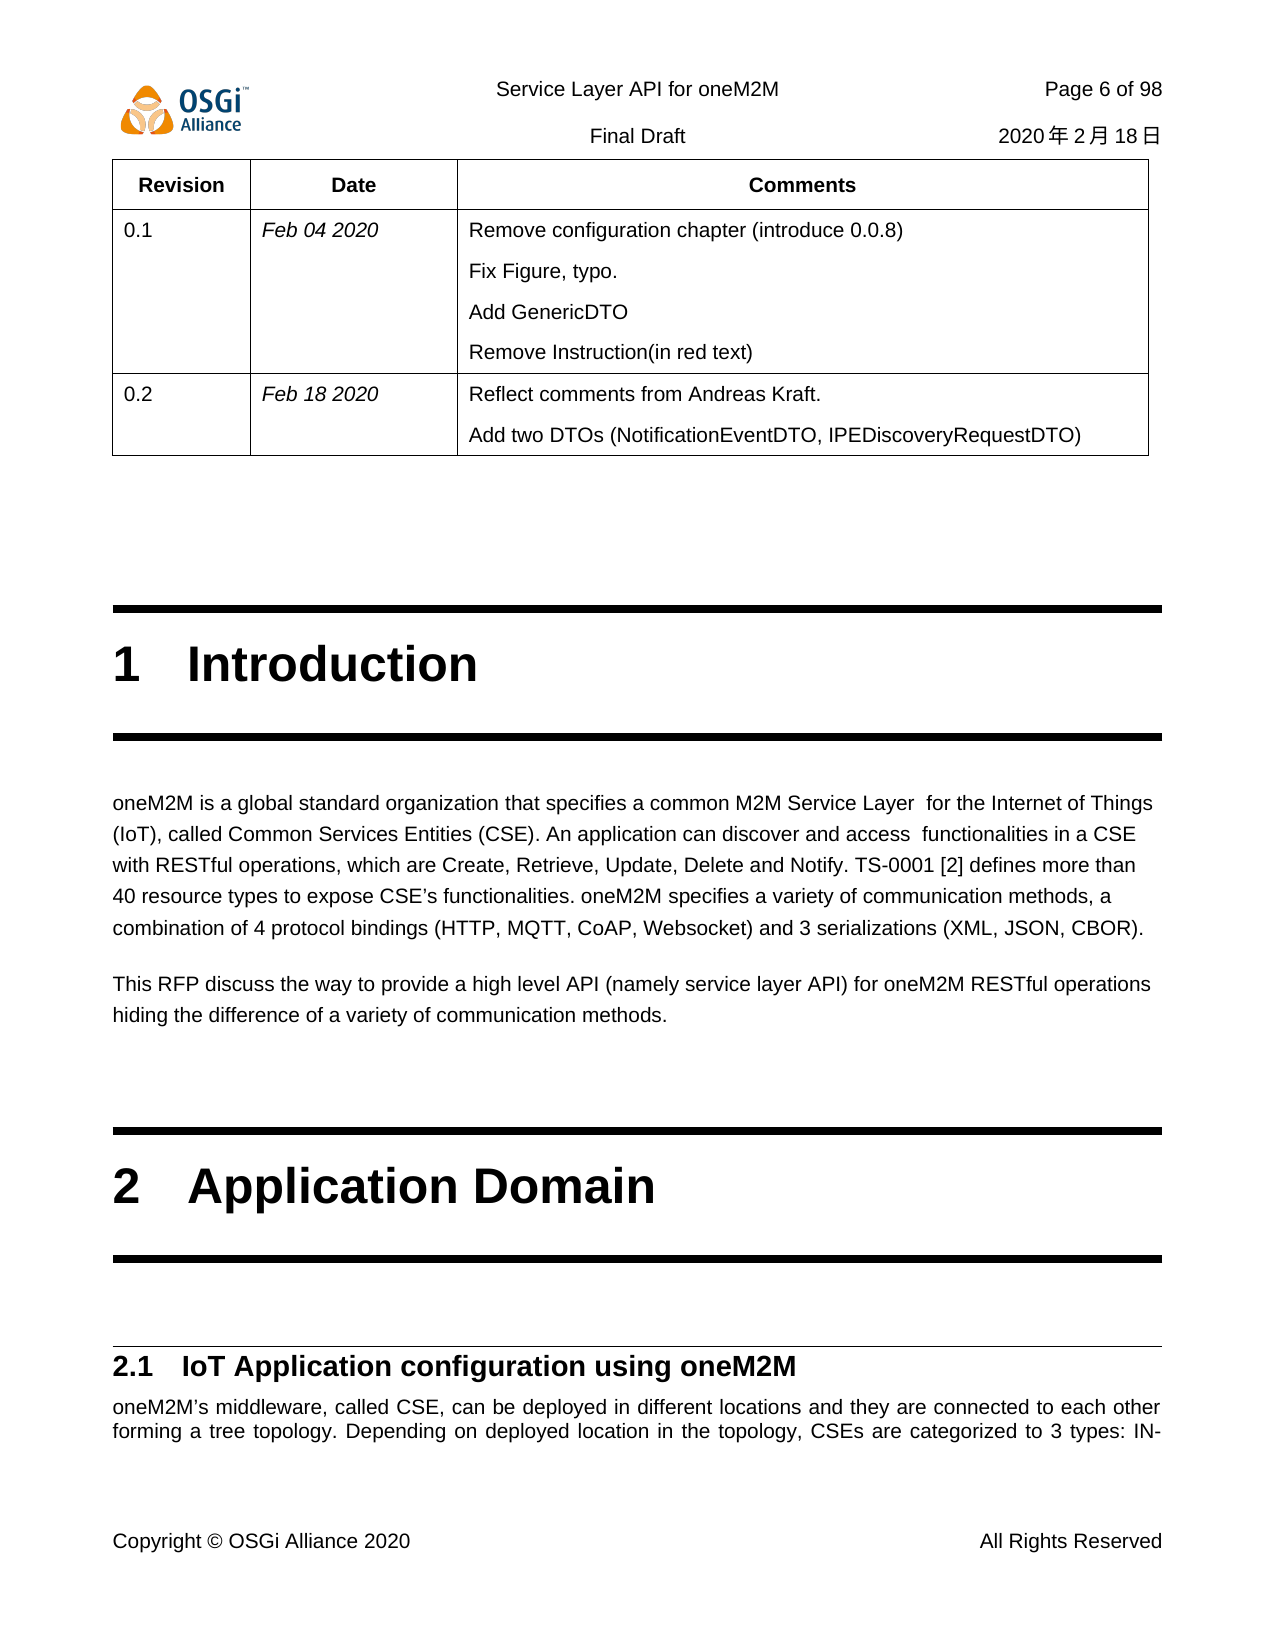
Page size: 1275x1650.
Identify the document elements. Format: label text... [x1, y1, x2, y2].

table_header Date [251, 160, 457, 209]
text This RFP discuss the way to provide a high level API (namely service layer API) for oneM2M RESTful operations hiding the difference of a variety of communication methods. [112, 964, 1162, 1027]
table_header Comments [458, 160, 1148, 209]
text oneM2M is a global standard organization that specifies a common M2M Service Layer for the Internet of Things (IoT), called Common Services Entities (CSE). An application can discover and access functionalities in a CSE with RESTful operations, which are Create, Retrieve, Update, Delete and Notify. TS-0001 [2] defines more than 40 resource types to expose CSE’s functionalities. oneM2M specifies a variety of communication methods, a combination of 4 protocol bindings (HTTP, MQTT, CoAP, Websocket) and 3 serializations (XML, JSON, CBOR). [112, 783, 1162, 939]
text oneM2M’s middleware, called CSE, can be deployed in different locations and they are connected to each other forming a tree topology. Depending on deployed location in the topology, CSEs are categorized to 3 types: IN- [112, 1395, 1162, 1443]
table_cell Remove configuration chapter (introduce 0.0.8) Fix Figure, typo. Add GenericDTO Remove Instruction(in red text) [458, 210, 1148, 372]
table_cell 0.1 [113, 210, 250, 372]
table_header Revision [113, 160, 250, 209]
table_cell Feb 04 2020 [251, 210, 457, 372]
table_cell Feb 18 2020 [251, 374, 457, 455]
subtitle Application Domain [112, 1128, 1162, 1263]
picture [113, 78, 257, 142]
subtitle IoT Application configuration using oneM2M [112, 1347, 1162, 1382]
table_cell Reflect comments from Andreas Kraft. Add two DTOs (NotificationEventDTO, IPEDiscoveryRequestDTO) [458, 374, 1148, 455]
table_cell 0.2 [113, 374, 250, 455]
subtitle Introduction [112, 606, 1162, 741]
